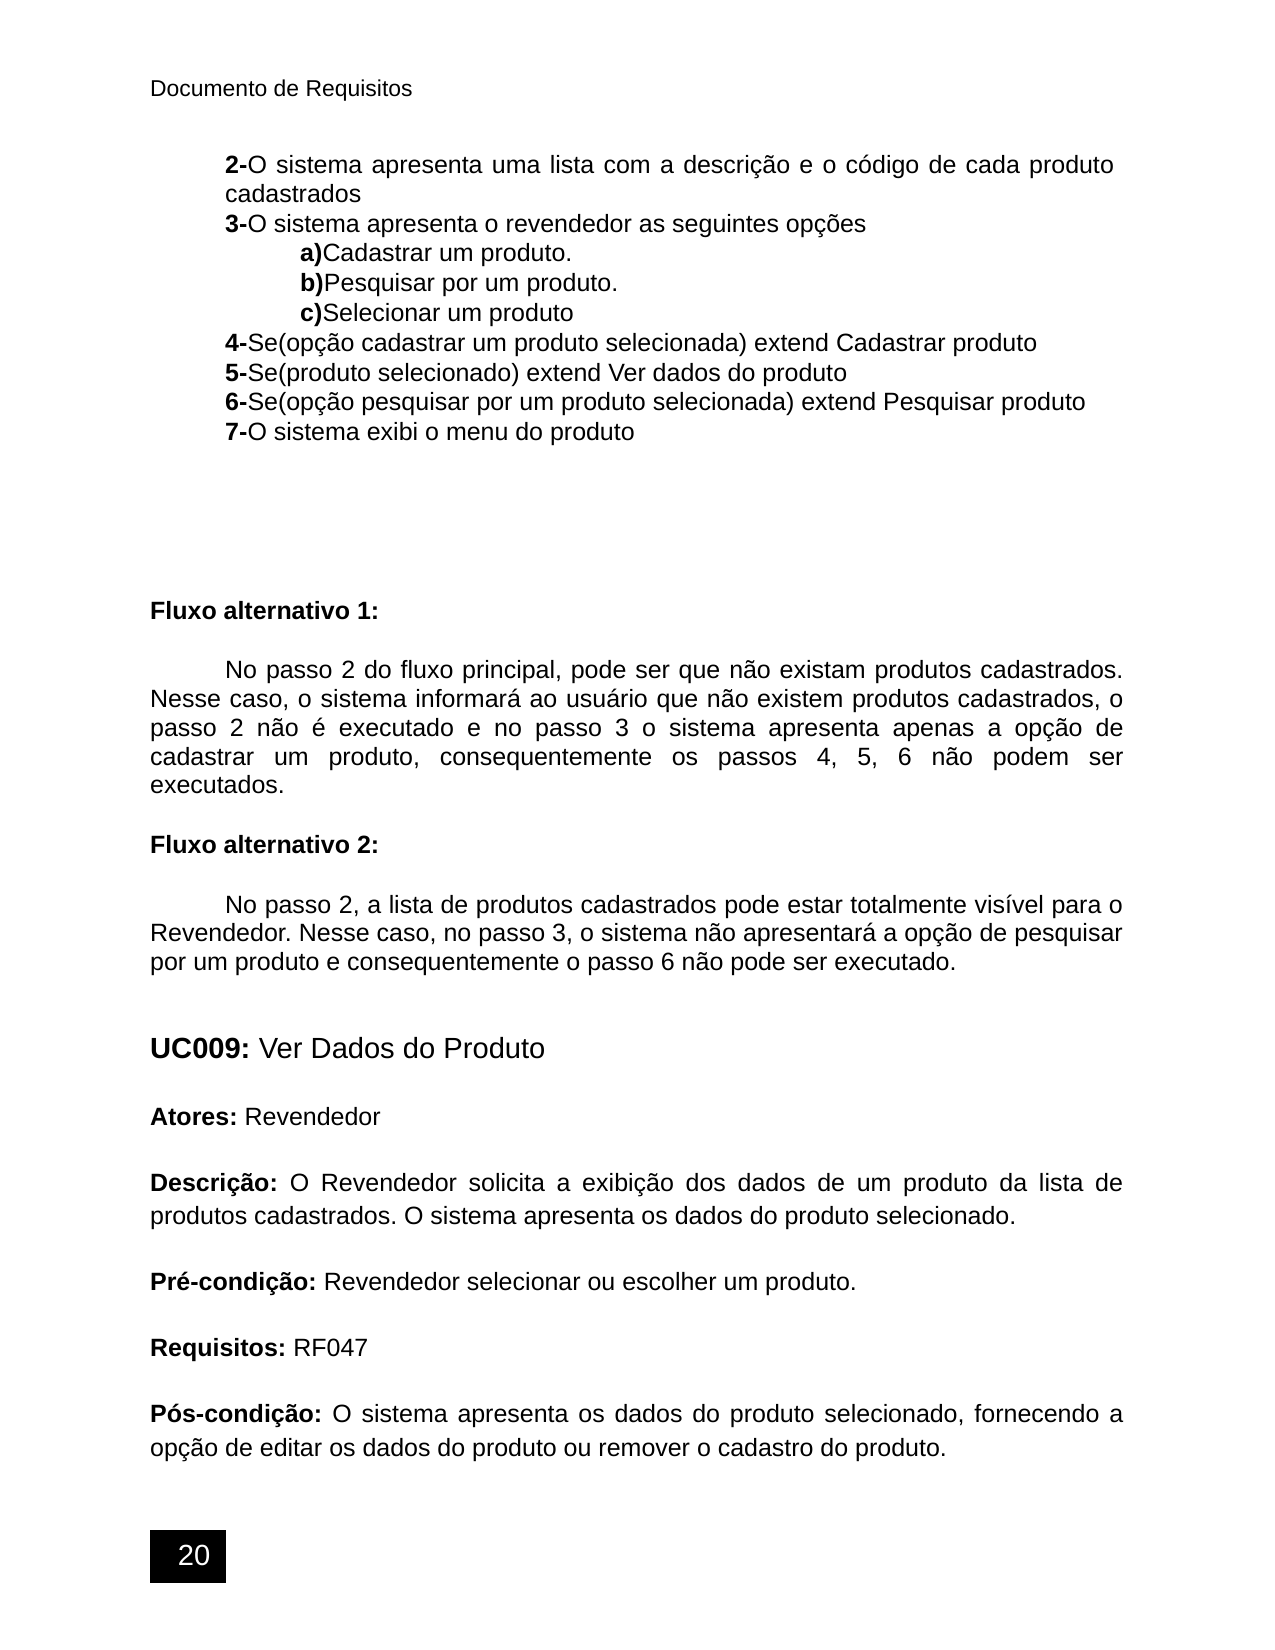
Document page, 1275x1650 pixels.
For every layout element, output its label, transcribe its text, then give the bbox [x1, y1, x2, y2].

text Requisitos: RF047 [150, 1333, 1125, 1362]
text 6-Se(opção pesquisar por um produto selecionada) extend Pesquisar produto [150, 387, 1125, 416]
text Descrição: O Revendedor solicita a exibição dos dados de um produto da lista de produtos cadastrados. O sistema apresenta os dados do produto selecionado. [150, 1168, 1125, 1230]
text Atores: Revendedor [150, 1102, 1125, 1131]
text Pós-condição: O sistema apresenta os dados do produto selecionado, fornecendo a opção de editar os dados do produto ou remover o cadastro do produto. [150, 1399, 1125, 1461]
text 7-O sistema exibi o menu do produto [150, 417, 1125, 446]
text Pré-condição: Revendedor selecionar ou escolher um produto. [150, 1267, 1125, 1296]
text No passo 2 do fluxo principal, pode ser que não existam produtos cadastrados. Nesse caso, o sistema informará ao usuário que não existem produtos cadastrados, o passo 2 não é executado e no passo 3 o sistema apresenta apenas a opção de cadastrar um produto, consequentemente os passos 4, 5, 6 não podem ser executados. [150, 655, 1125, 799]
text No passo 2, a lista de produtos cadastrados pode estar totalmente visível para o Revendedor. Nesse caso, no passo 3, o sistema não apresentará a opção de pesquisar por um produto e consequentemente o passo 6 não pode ser executado. [150, 889, 1125, 976]
text 5-Se(produto selecionado) extend Ver dados do produto [150, 357, 1125, 386]
text 4-Se(opção cadastrar um produto selecionada) extend Cadastrar produto [150, 328, 1125, 356]
text Fluxo alternativo 1: [150, 596, 1125, 624]
text a)Cadastrar um produto. [150, 238, 1125, 267]
text Fluxo alternativo 2: [150, 830, 1125, 859]
text 2-O sistema apresenta uma lista com a descrição e o código de cada produto cadastrados [150, 150, 1125, 207]
subtitle UC009: Ver Dados do Produto [150, 1031, 1125, 1064]
text c)Selecionar um produto [150, 298, 1125, 327]
text 3-O sistema apresenta o revendedor as seguintes opções [150, 208, 1125, 237]
text b)Pesquisar por um produto. [150, 268, 1125, 297]
